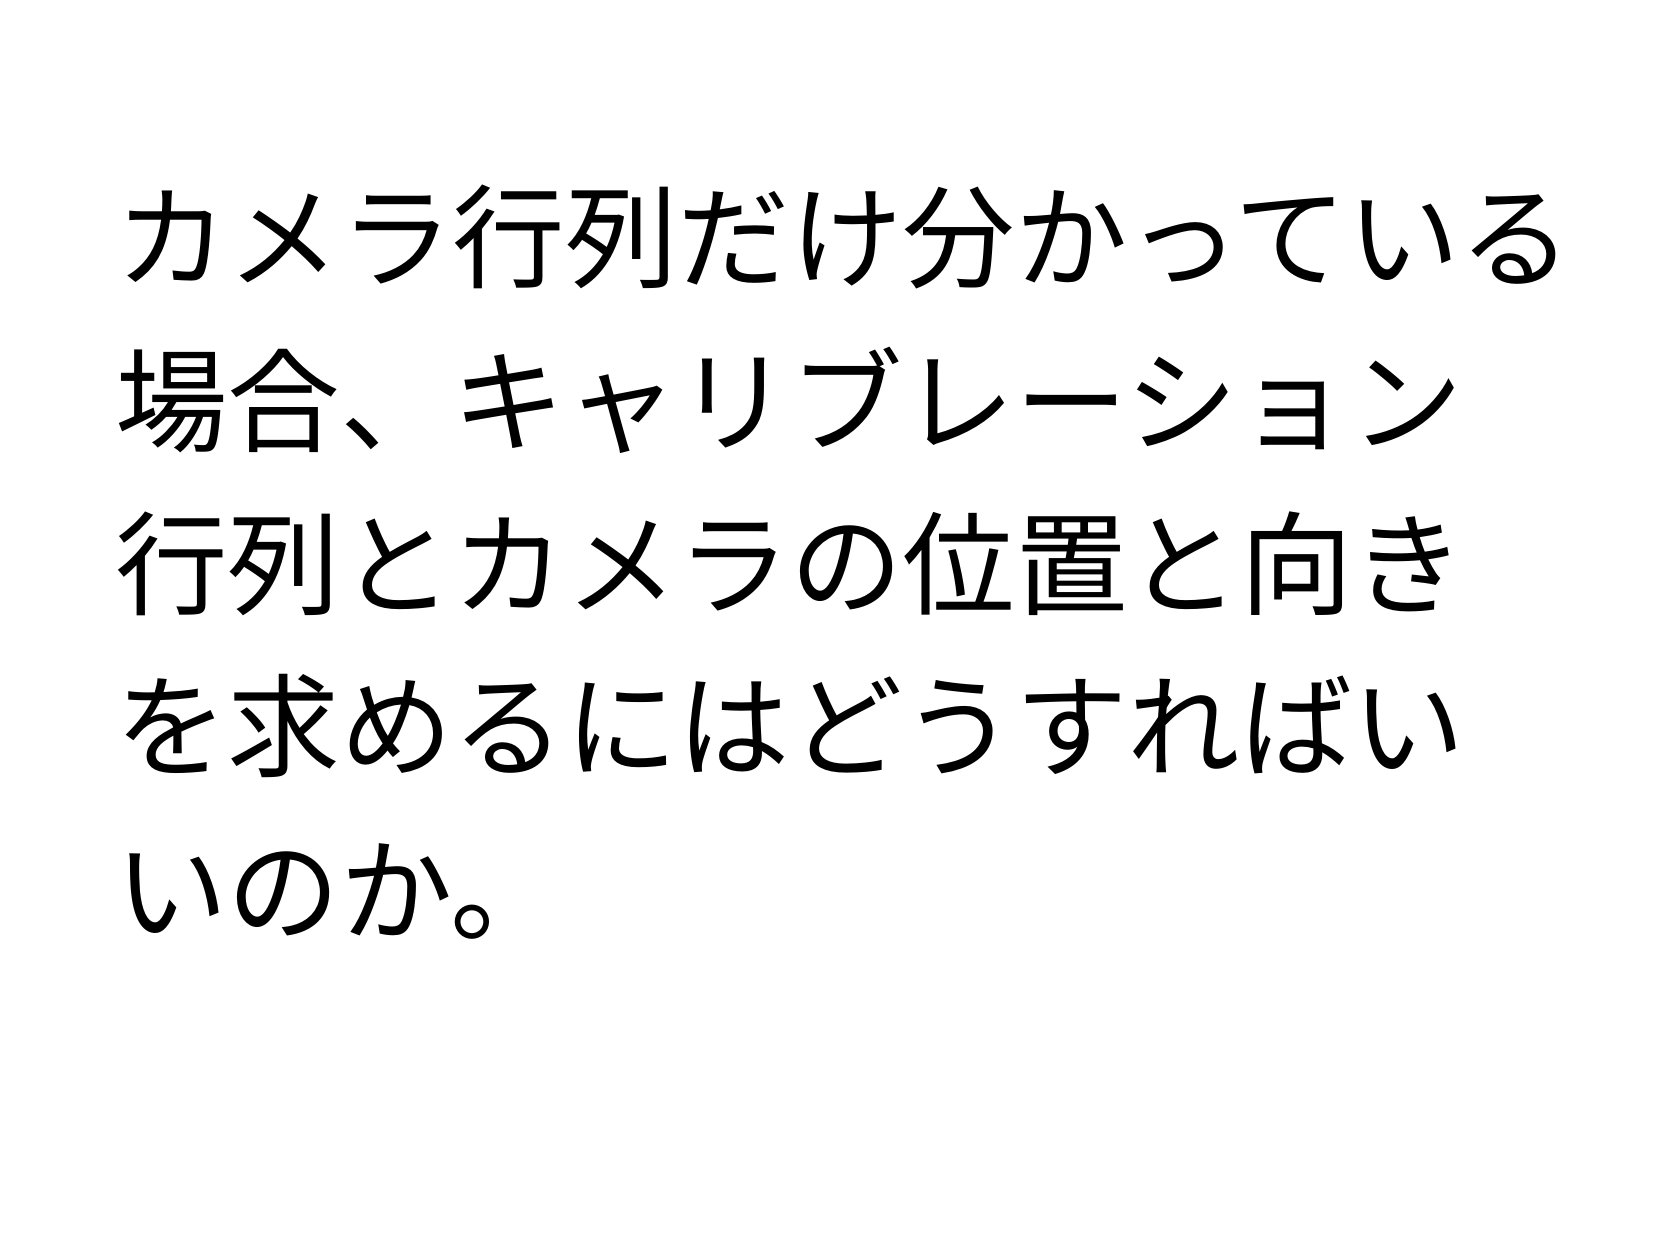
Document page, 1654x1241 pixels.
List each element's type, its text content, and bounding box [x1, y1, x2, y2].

text_box カメラ行列だけ分かっている場合、キャリブレーション行列とカメラの位置と向きを求めるにはどうすればいいのか。 [100, 127, 1589, 987]
